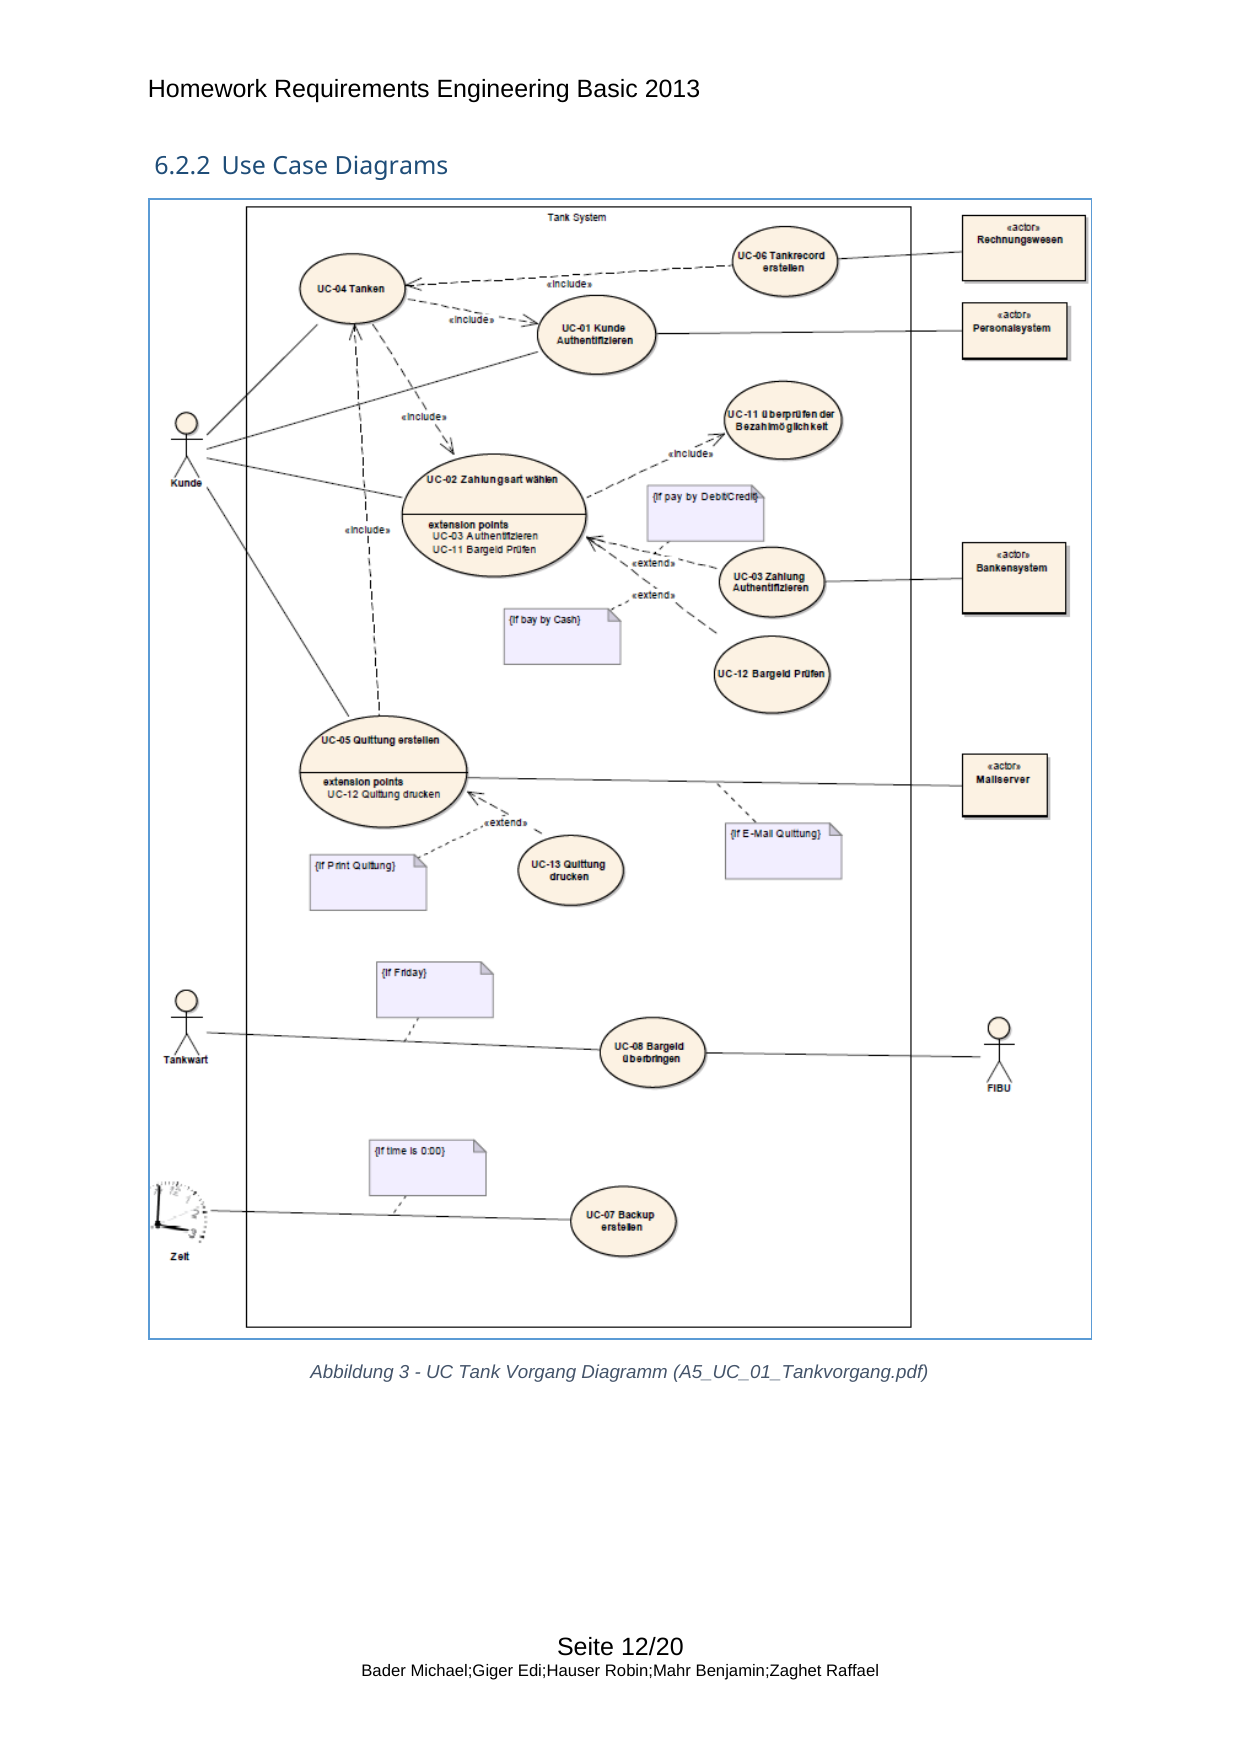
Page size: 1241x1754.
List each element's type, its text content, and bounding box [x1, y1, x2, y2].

subtitle Use Case Diagrams [148, 148, 1093, 182]
text Abbildung 3 - UC Tank Vorgang Diagramm (A5_UC_01_Tankvorgang.pdf) [148, 1361, 1093, 1382]
